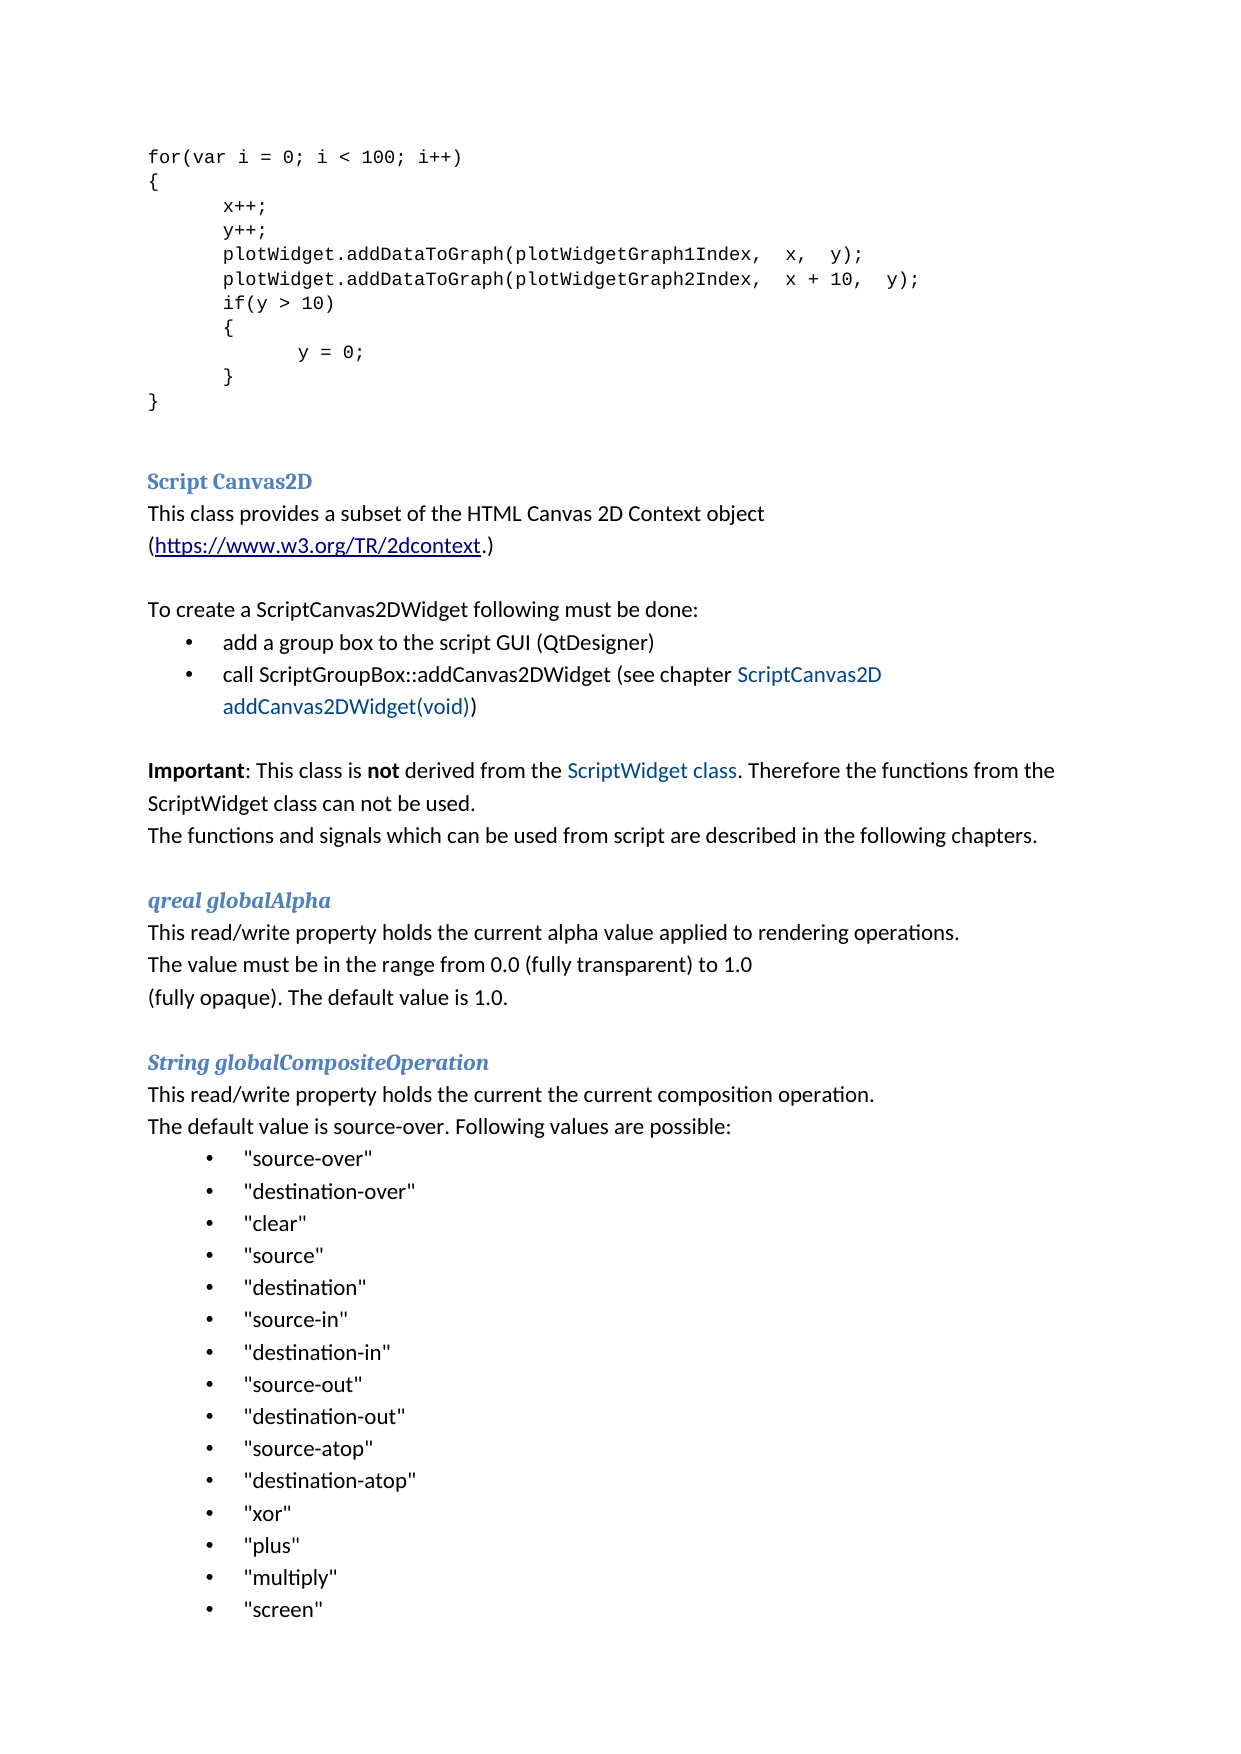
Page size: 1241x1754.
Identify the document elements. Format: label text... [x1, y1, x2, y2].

list add a group box to the script GUI (QtDesigner) [185, 628, 1093, 656]
text } [148, 391, 1093, 413]
list "destination-out" [206, 1402, 1093, 1430]
list "destination-in" [206, 1338, 1093, 1366]
list "source-out" [206, 1370, 1093, 1398]
text This read/write property holds the current alpha value applied to rendering operations. [148, 918, 1093, 946]
text This read/write property holds the current the current composition operation. [148, 1080, 1093, 1108]
text The functions and signals which can be used from script are described in the following chapters. [148, 821, 1093, 849]
list "destination" [206, 1273, 1093, 1301]
text To create a ScriptCanvas2DWidget following must be done: [148, 596, 1093, 623]
text y = 0; [148, 343, 1093, 364]
list "screen" [206, 1595, 1093, 1623]
text The value must be in the range from 0.0 (fully transparent) to 1.0 [148, 951, 1093, 978]
text { [148, 318, 1093, 339]
list "source-over" [206, 1144, 1093, 1173]
text (fully opaque). The default value is 1.0. [148, 983, 1093, 1011]
text Important: This class is not derived from the ScriptWidget class. Therefore the functions from the ScriptWidget class can not be used. [148, 756, 1093, 817]
list "clear" [206, 1209, 1093, 1237]
text for(var i = 0; i < 100; i++) [148, 148, 1093, 169]
list call ScriptGroupBox::addCanvas2DWidget (see chapter ScriptCanvas2D addCanvas2DWidget(void)) [185, 660, 1093, 720]
list "source" [206, 1241, 1093, 1269]
subtitle String globalCompositeOperation [148, 1050, 1093, 1076]
text plotWidget.addDataToGraph(plotWidgetGraph2Index, x + 10, y); [148, 269, 1093, 291]
list "source-atop" [206, 1434, 1093, 1462]
text y++; [148, 221, 1093, 242]
subtitle Script Canvas2D [148, 469, 1093, 495]
text This class provides a subset of the HTML Canvas 2D Context object (https://www.w3.org/TR/2dcontext.) [148, 499, 1093, 559]
text if(y > 10) [148, 294, 1093, 315]
list "destination-atop" [206, 1466, 1093, 1494]
text } [148, 367, 1093, 388]
text The default value is source-over. Following values are possible: [148, 1112, 1093, 1140]
list "plus" [206, 1531, 1093, 1559]
text plotWidget.addDataToGraph(plotWidgetGraph1Index, x, y); [148, 245, 1093, 266]
list "xor" [206, 1499, 1093, 1527]
text x++; [148, 196, 1093, 218]
list "source-in" [206, 1306, 1093, 1333]
list "destination-over" [206, 1177, 1093, 1205]
text { [148, 172, 1093, 193]
list "multiply" [206, 1563, 1093, 1591]
subtitle qreal globalAlpha [148, 888, 1093, 914]
